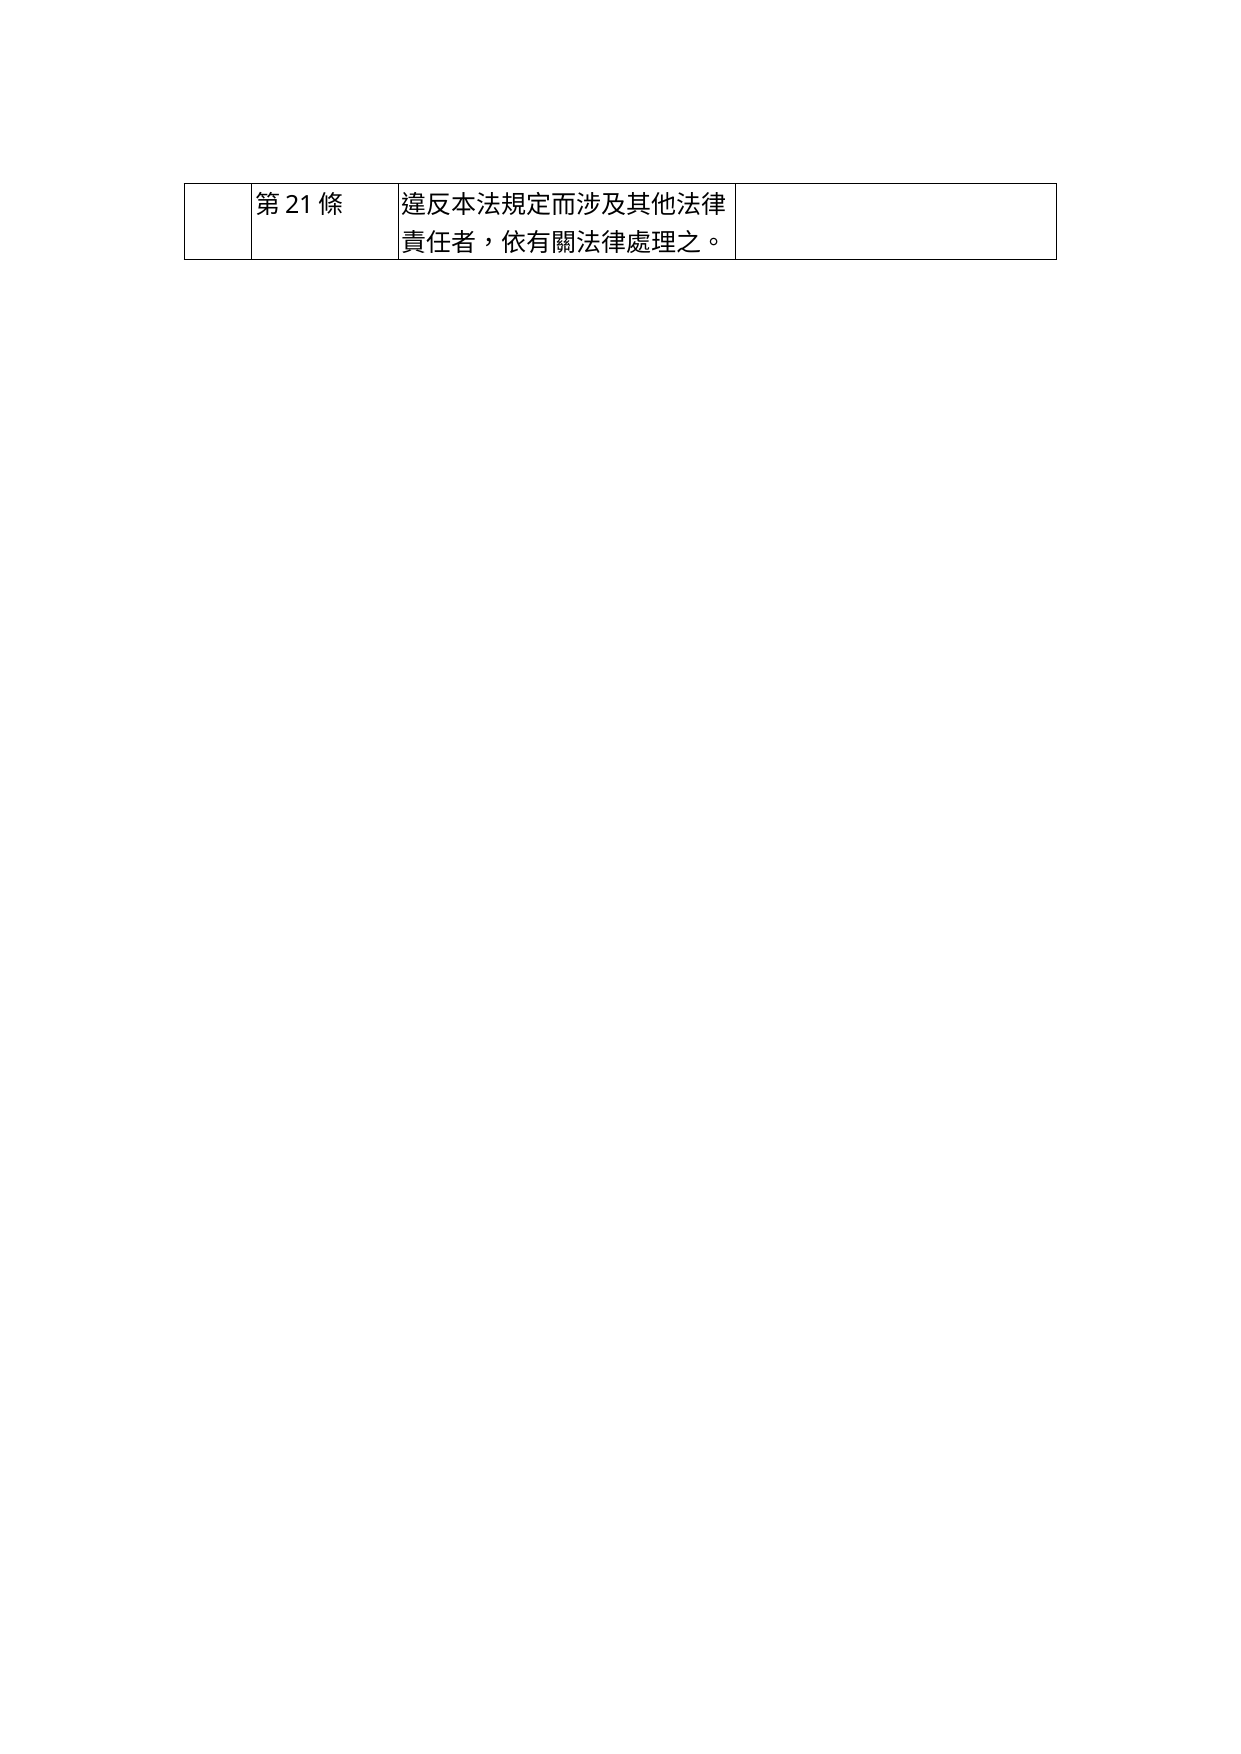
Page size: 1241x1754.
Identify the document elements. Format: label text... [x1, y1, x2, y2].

table_cell 第21條 [252, 184, 398, 259]
table_cell [185, 184, 251, 259]
table_cell [736, 184, 1056, 259]
table_cell 違反本法規定而涉及其他法律責任者，依有關法律處理之。 [399, 184, 735, 259]
